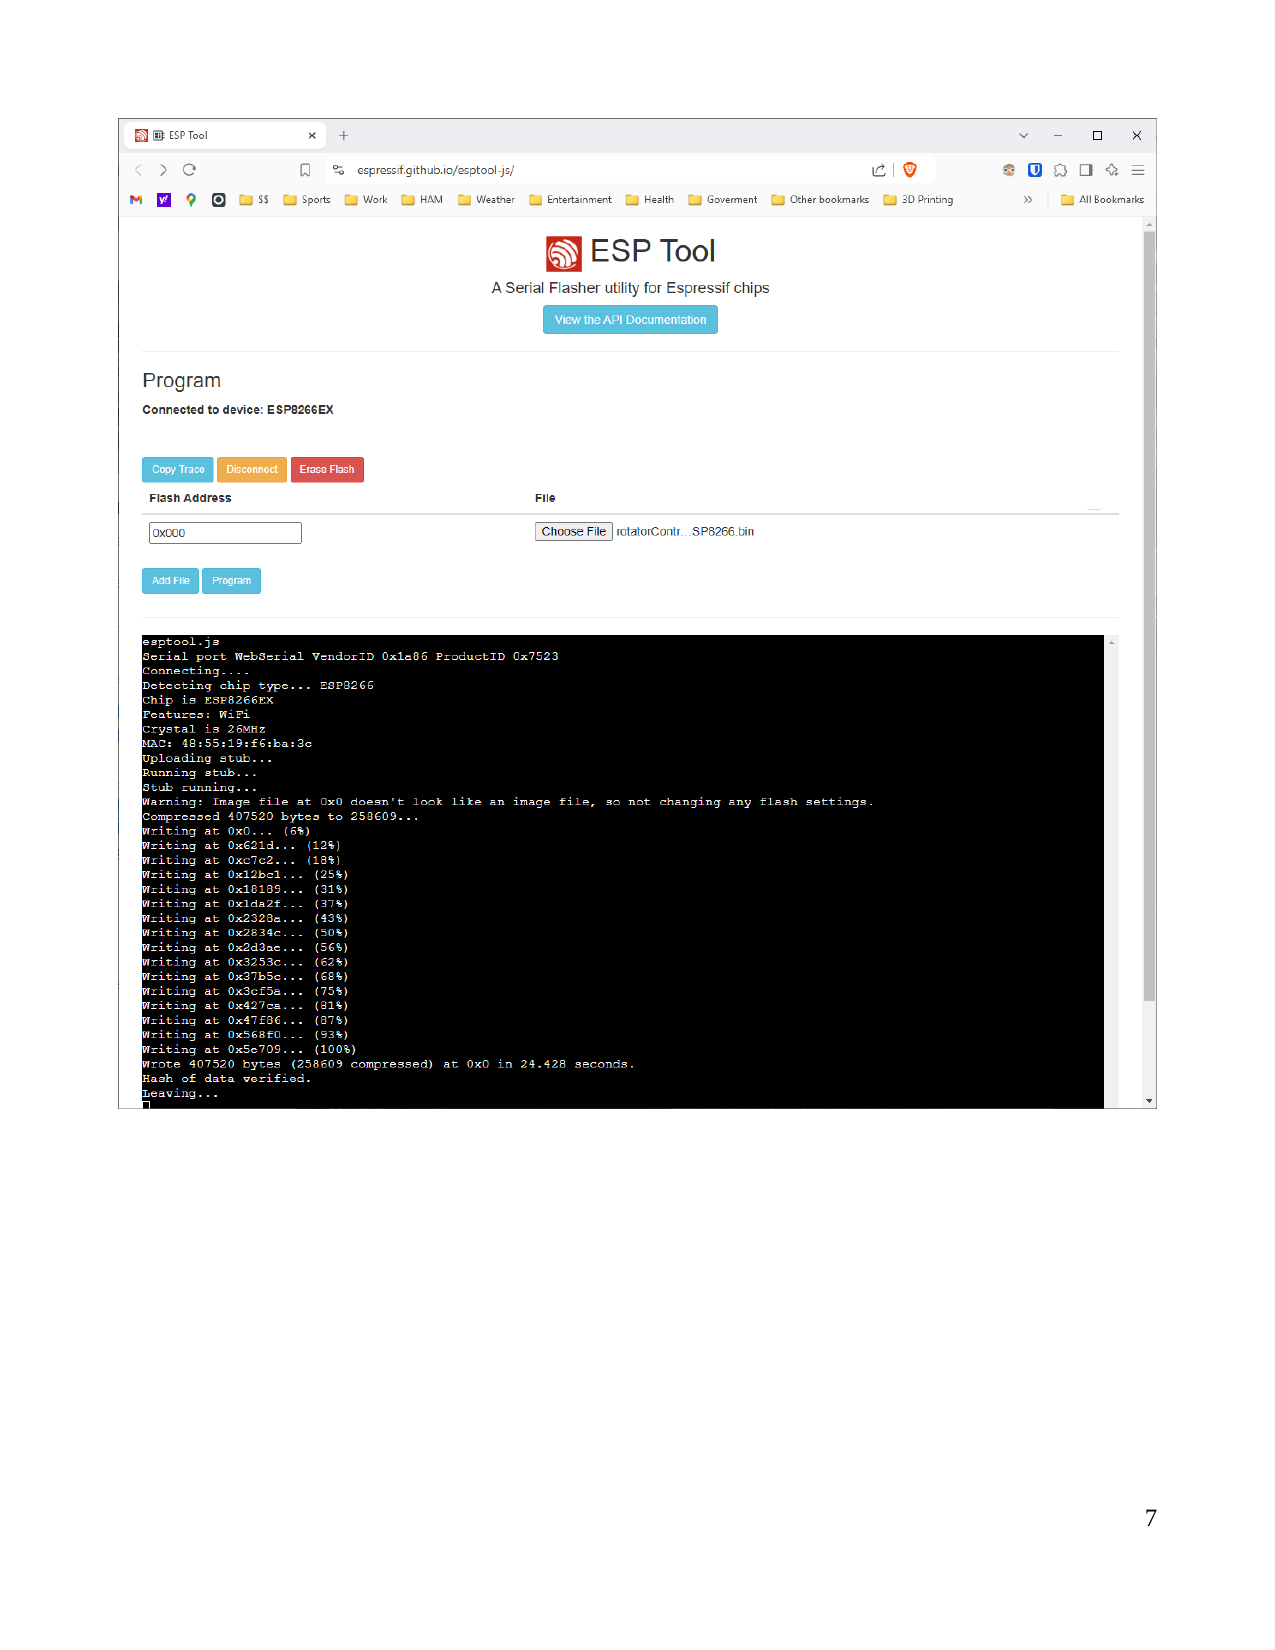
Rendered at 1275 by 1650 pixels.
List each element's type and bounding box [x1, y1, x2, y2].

picture [118, 118, 1157, 1109]
